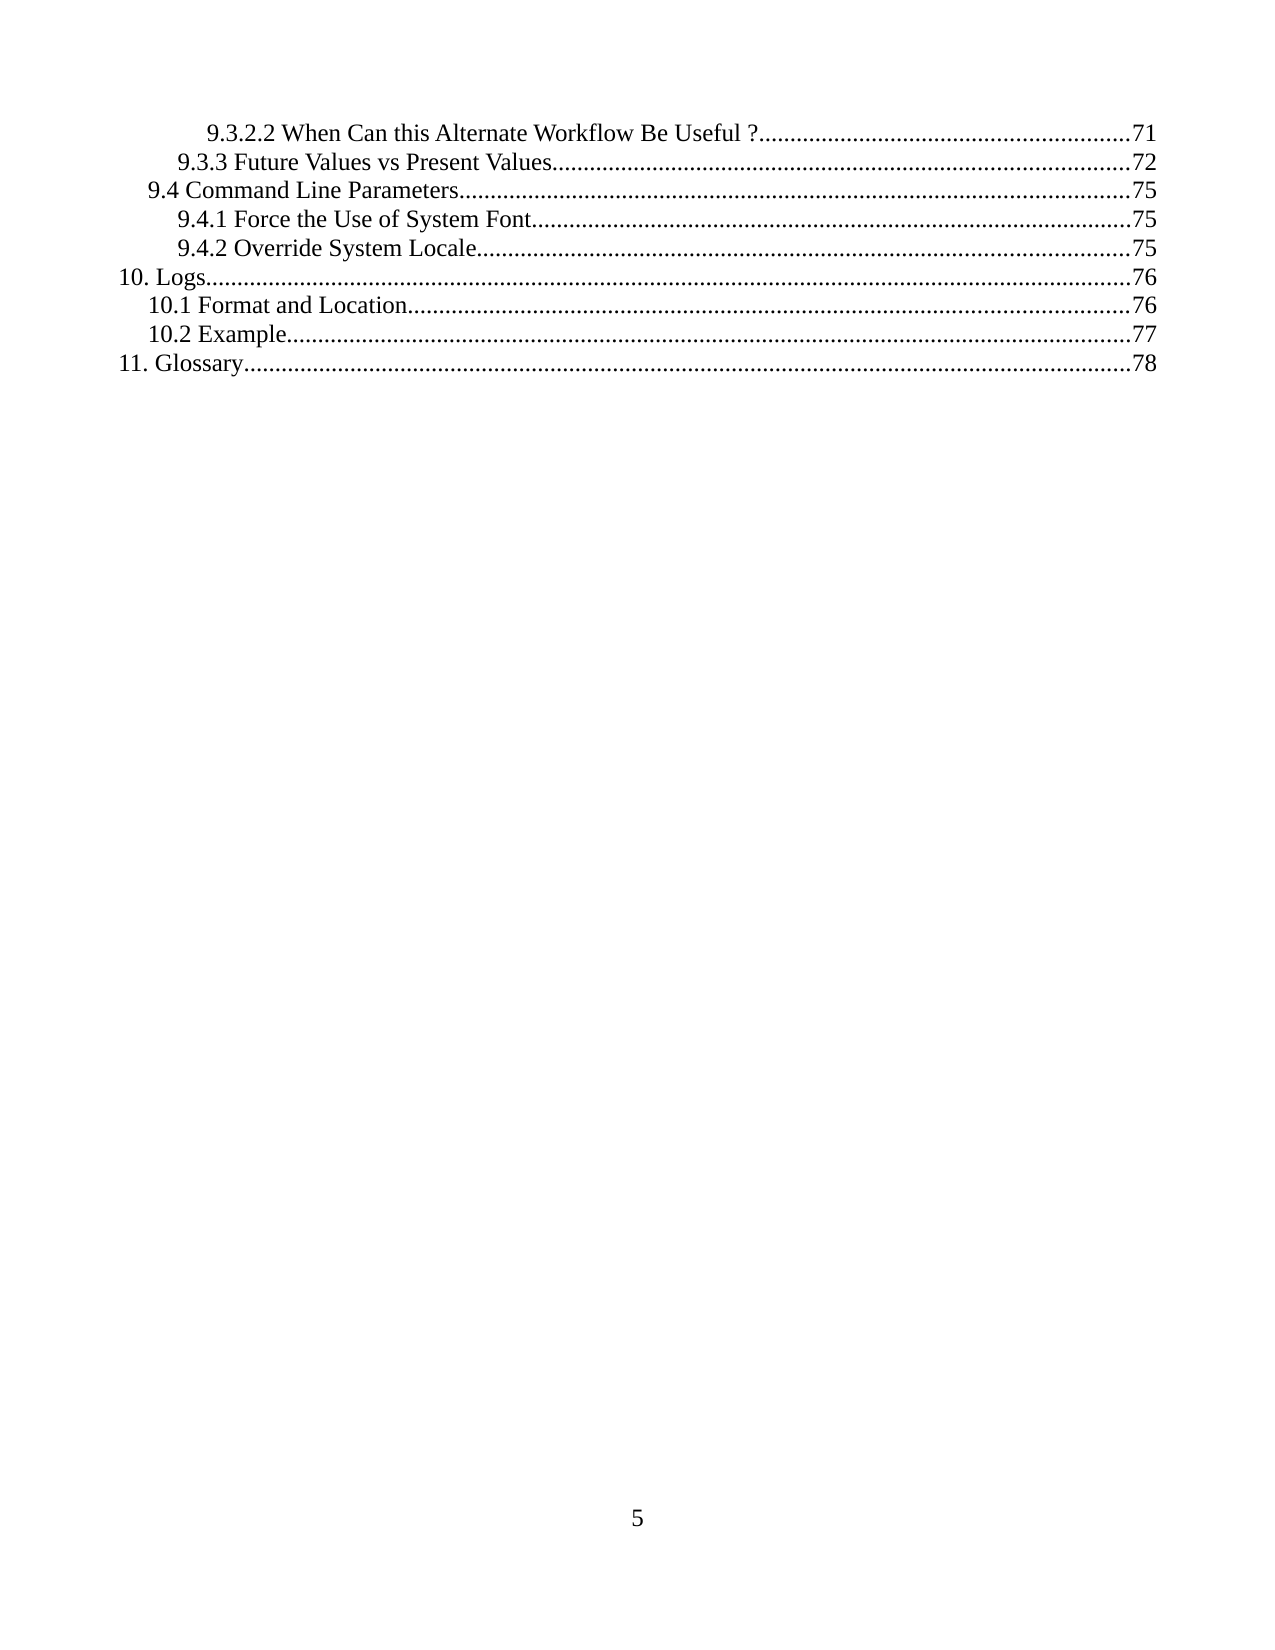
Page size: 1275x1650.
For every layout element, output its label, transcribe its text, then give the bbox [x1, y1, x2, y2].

text 9.4.2 Override System Locale 75 [177, 233, 1157, 262]
text 9.4.1 Force the Use of System Font 75 [177, 204, 1157, 233]
text 10. Logs 76 [118, 262, 1157, 291]
text 10.1 Format and Location 76 [148, 291, 1157, 319]
text 9.3.2.2 When Can this Alternate Workflow Be Useful ? 71 [207, 118, 1157, 147]
text 9.4 Command Line Parameters 75 [148, 176, 1157, 204]
text 11. Glossary 78 [118, 348, 1157, 377]
text 10.2 Example 77 [148, 319, 1157, 348]
text 9.3.3 Future Values vs Present Values 72 [177, 147, 1157, 176]
